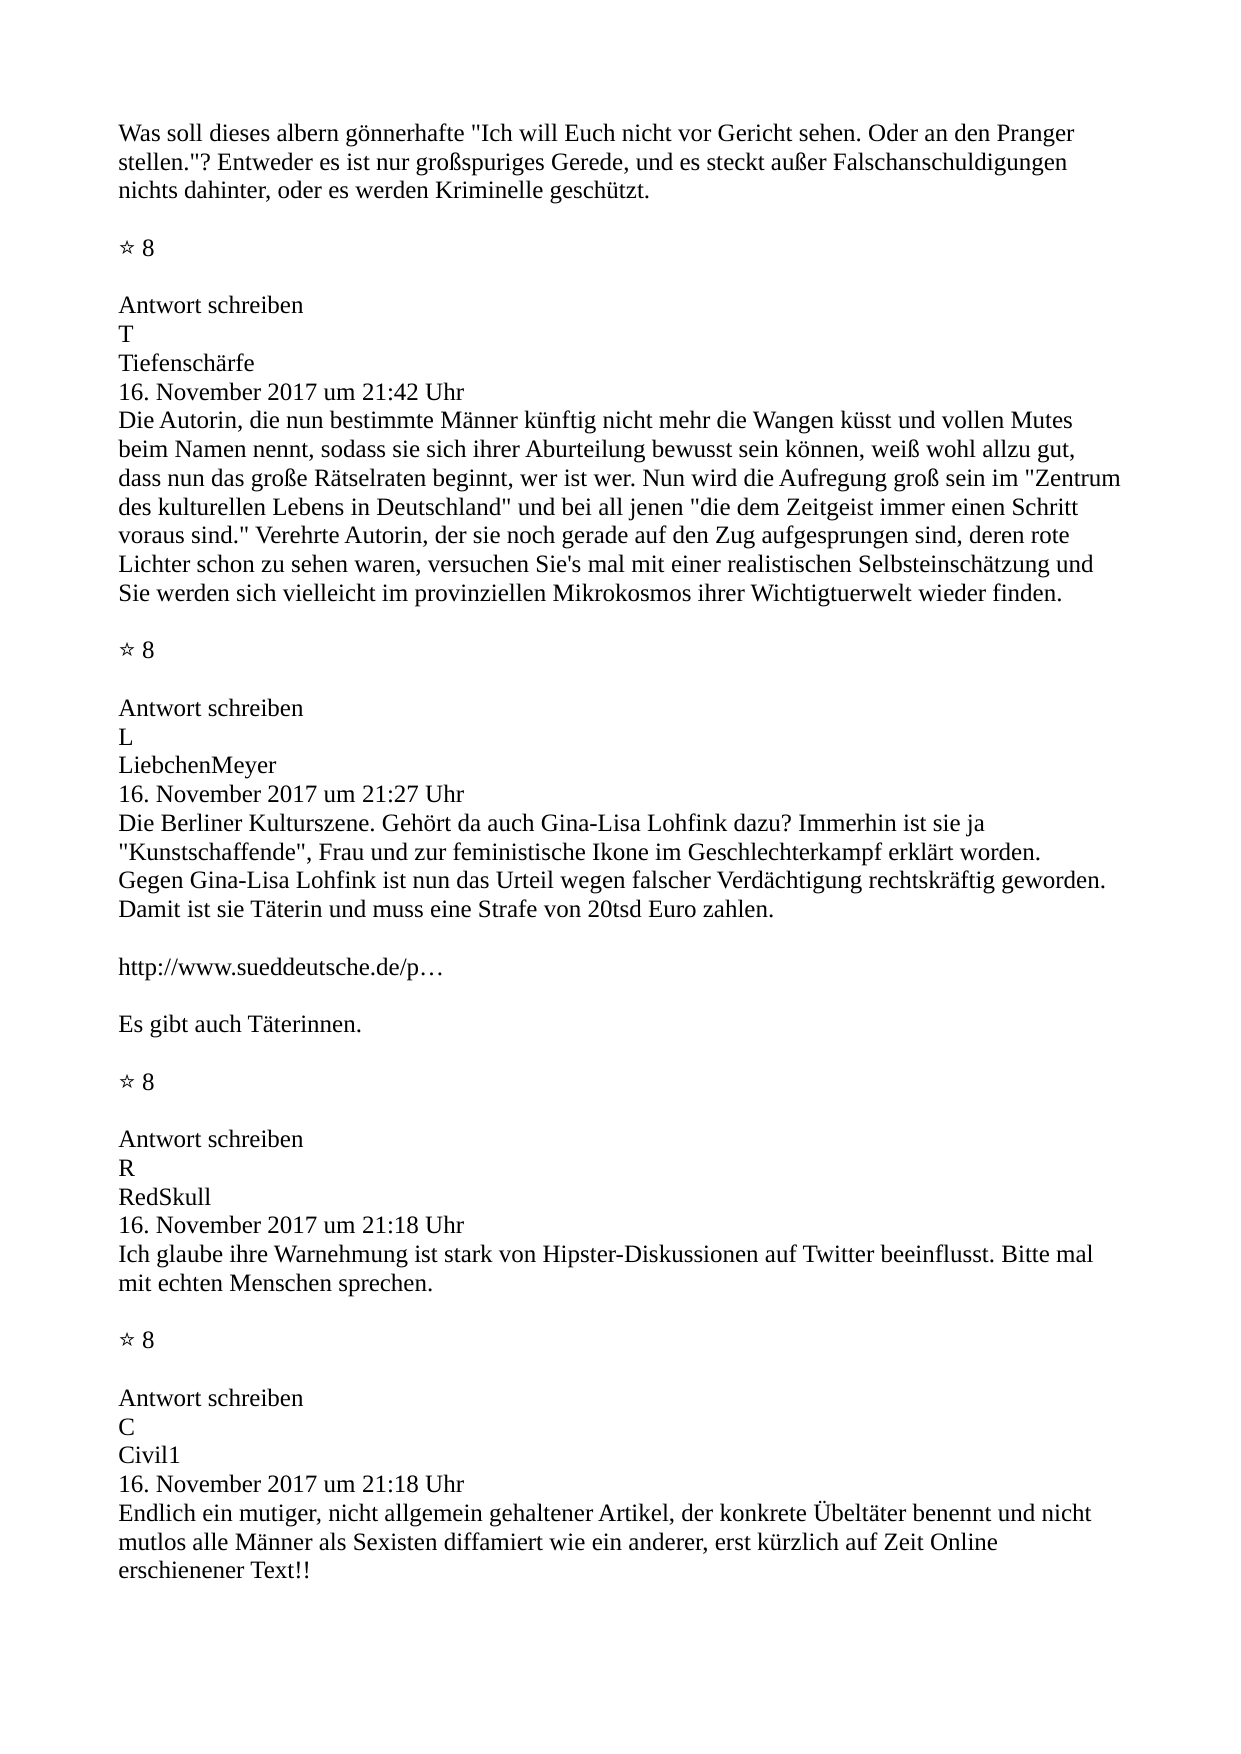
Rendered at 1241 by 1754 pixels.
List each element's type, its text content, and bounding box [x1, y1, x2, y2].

text RedSkull [118, 1182, 1122, 1211]
text Die Autorin, die nun bestimmte Männer künftig nicht mehr die Wangen küsst und vollen Mutes beim Namen nennt, sodass sie sich ihrer Aburteilung bewusst sein können, weiß wohl allzu gut, dass nun das große Rätselraten beginnt, wer ist wer. Nun wird die Aufregung groß sein im "Zentrum des kulturellen Lebens in Deutschland" und bei all jenen "die dem Zeitgeist immer einen Schritt voraus sind." Verehrte Autorin, der sie noch gerade auf den Zug aufgesprungen sind, deren rote Lichter schon zu sehen waren, versuchen Sie's mal mit einer realistischen Selbsteinschätzung und Sie werden sich vielleicht im provinziellen Mikrokosmos ihrer Wichtigtuerwelt wieder finden. [118, 406, 1122, 607]
text Gegen Gina-Lisa Lohfink ist nun das Urteil wegen falscher Verdächtigung rechtskräftig geworden. Damit ist sie Täterin und muss eine Strafe von 20tsd Euro zahlen. [118, 866, 1122, 923]
text Tiefenschärfe [118, 348, 1122, 377]
text Was soll dieses albern gönnerhafte "Ich will Euch nicht vor Gericht sehen. Oder an den Pranger stellen."? Entweder es ist nur großspuriges Gerede, und es steckt außer Falschanschuldigungen nichts dahinter, oder es werden Kriminelle geschützt. [118, 118, 1122, 204]
text Antwort schreiben [118, 1124, 1122, 1153]
text 16. November 2017 um 21:42 Uhr [118, 377, 1122, 406]
text L [118, 722, 1122, 751]
text ⭐️ 8 [118, 233, 1122, 262]
text Es gibt auch Täterinnen. [118, 1009, 1122, 1038]
text ⭐️ 8 [118, 1326, 1122, 1354]
text 16. November 2017 um 21:27 Uhr [118, 779, 1122, 808]
text Antwort schreiben [118, 693, 1122, 722]
text R [118, 1153, 1122, 1182]
text Antwort schreiben [118, 1383, 1122, 1412]
text T [118, 319, 1122, 348]
text ⭐️ 8 [118, 636, 1122, 664]
text C [118, 1412, 1122, 1441]
text Civil1 [118, 1441, 1122, 1469]
text Die Berliner Kulturszene. Gehört da auch Gina-Lisa Lohfink dazu? Immerhin ist sie ja "Kunstschaffende", Frau und zur feministische Ikone im Geschlechterkampf erklärt worden. [118, 808, 1122, 866]
text Endlich ein mutiger, nicht allgemein gehaltener Artikel, der konkrete Übeltäter benennt und nicht mutlos alle Männer als Sexisten diffamiert wie ein anderer, erst kürzlich auf Zeit Online erschienener Text!! [118, 1498, 1122, 1584]
text 16. November 2017 um 21:18 Uhr [118, 1211, 1122, 1239]
text Antwort schreiben [118, 291, 1122, 319]
text LiebchenMeyer [118, 751, 1122, 779]
text http://www.sueddeutsche.de/p… [118, 952, 1122, 981]
text Ich glaube ihre Warnehmung ist stark von Hipster-Diskussionen auf Twitter beeinflusst. Bitte mal mit echten Menschen sprechen. [118, 1239, 1122, 1297]
text 16. November 2017 um 21:18 Uhr [118, 1469, 1122, 1498]
text ⭐️ 8 [118, 1067, 1122, 1096]
